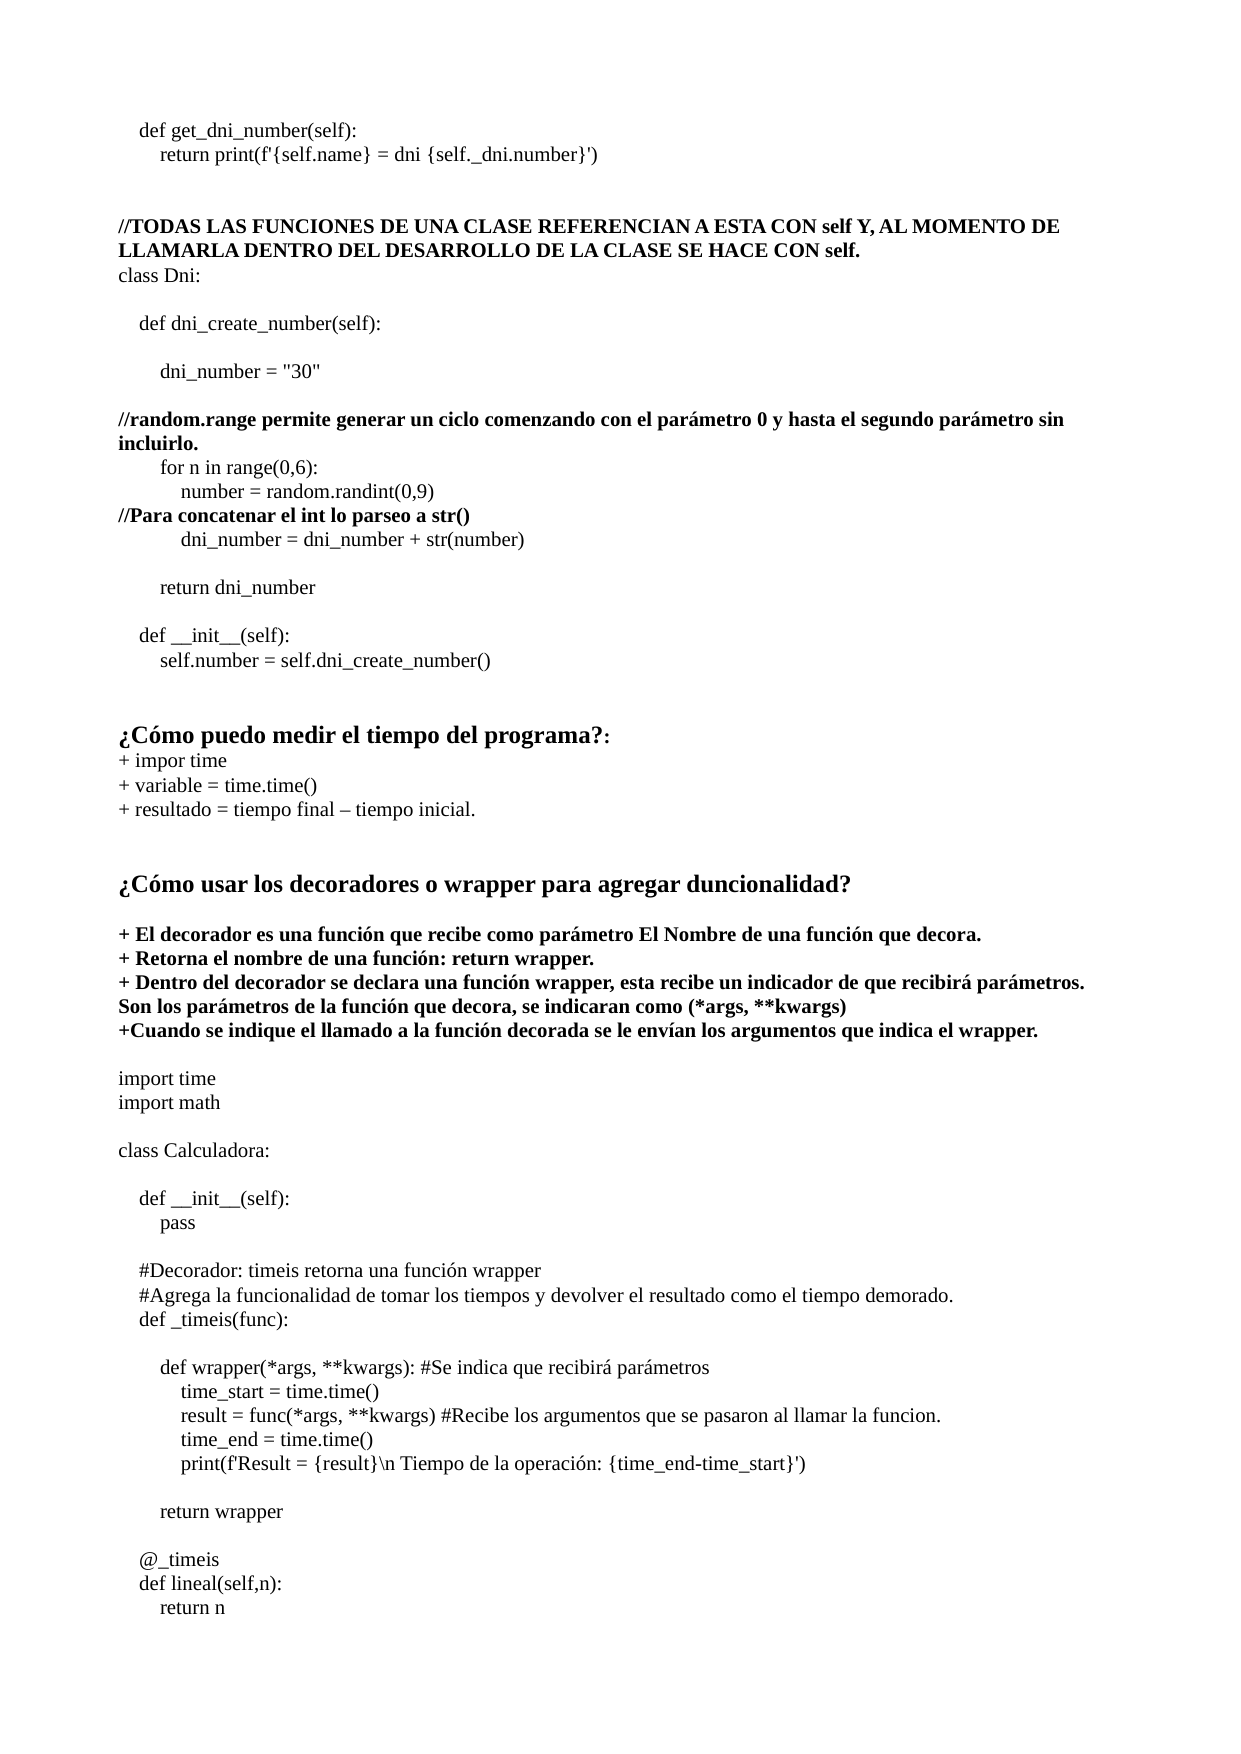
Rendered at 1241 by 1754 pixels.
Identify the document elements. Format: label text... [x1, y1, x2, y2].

text self.number = self.dni_create_number() [118, 647, 1122, 672]
text //Para concatenar el int lo parseo a str() [118, 503, 1122, 527]
text print(f'Result = {result}\n Tiempo de la operación: {time_end-time_start}') [118, 1451, 1122, 1475]
text def lineal(self,n): [118, 1571, 1122, 1595]
text def __init__(self): [118, 1186, 1122, 1210]
text pass [118, 1210, 1122, 1234]
text #Decorador: timeis retorna una función wrapper [118, 1258, 1122, 1282]
text + variable = time.time() [118, 772, 1122, 797]
text + resultado = tiempo final – tiempo inicial. [118, 797, 1122, 821]
text #Agrega la funcionalidad de tomar los tiempos y devolver el resultado como el tiempo demorado. [118, 1282, 1122, 1307]
text def get_dni_number(self): [118, 118, 1122, 142]
text def _timeis(func): [118, 1307, 1122, 1331]
text ¿Cómo usar los decoradores o wrapper para agregar duncionalidad? [118, 869, 1122, 897]
text number = random.randint(0,9) [118, 479, 1122, 503]
text for n in range(0,6): [118, 455, 1122, 479]
text time_end = time.time() [118, 1427, 1122, 1451]
text //random.range permite generar un ciclo comenzando con el parámetro 0 y hasta el segundo parámetro sin incluirlo. [118, 407, 1122, 455]
text @_timeis [118, 1547, 1122, 1571]
text return wrapper [118, 1499, 1122, 1523]
text + El decorador es una función que recibe como parámetro El Nombre de una función que decora. [118, 922, 1122, 946]
text return dni_number [118, 575, 1122, 599]
text return print(f'{self.name} = dni {self._dni.number}') [118, 142, 1122, 166]
text def wrapper(*args, **kwargs): #Se indica que recibirá parámetros [118, 1355, 1122, 1379]
text return n [118, 1595, 1122, 1619]
text + Retorna el nombre de una función: return wrapper. [118, 946, 1122, 970]
text ¿Cómo puedo medir el tiempo del programa?: [118, 720, 1122, 748]
text import math [118, 1090, 1122, 1114]
text def dni_create_number(self): [118, 311, 1122, 335]
text +Cuando se indique el llamado a la función decorada se le envían los argumentos que indica el wrapper. [118, 1018, 1122, 1042]
text result = func(*args, **kwargs) #Recibe los argumentos que se pasaron al llamar la funcion. [118, 1403, 1122, 1427]
text + impor time [118, 748, 1122, 772]
text time_start = time.time() [118, 1379, 1122, 1403]
text + Dentro del decorador se declara una función wrapper, esta recibe un indicador de que recibirá parámetros. Son los parámetros de la función que decora, se indicaran como (*args, **kwargs) [118, 970, 1122, 1018]
text //TODAS LAS FUNCIONES DE UNA CLASE REFERENCIAN A ESTA CON self Y, AL MOMENTO DE LLAMARLA DENTRO DEL DESARROLLO DE LA CLASE SE HACE CON self. [118, 214, 1122, 262]
text class Dni: [118, 262, 1122, 287]
text dni_number = "30" [118, 359, 1122, 383]
text class Calculadora: [118, 1138, 1122, 1162]
text import time [118, 1066, 1122, 1090]
text dni_number = dni_number + str(number) [118, 527, 1122, 551]
text def __init__(self): [118, 623, 1122, 647]
